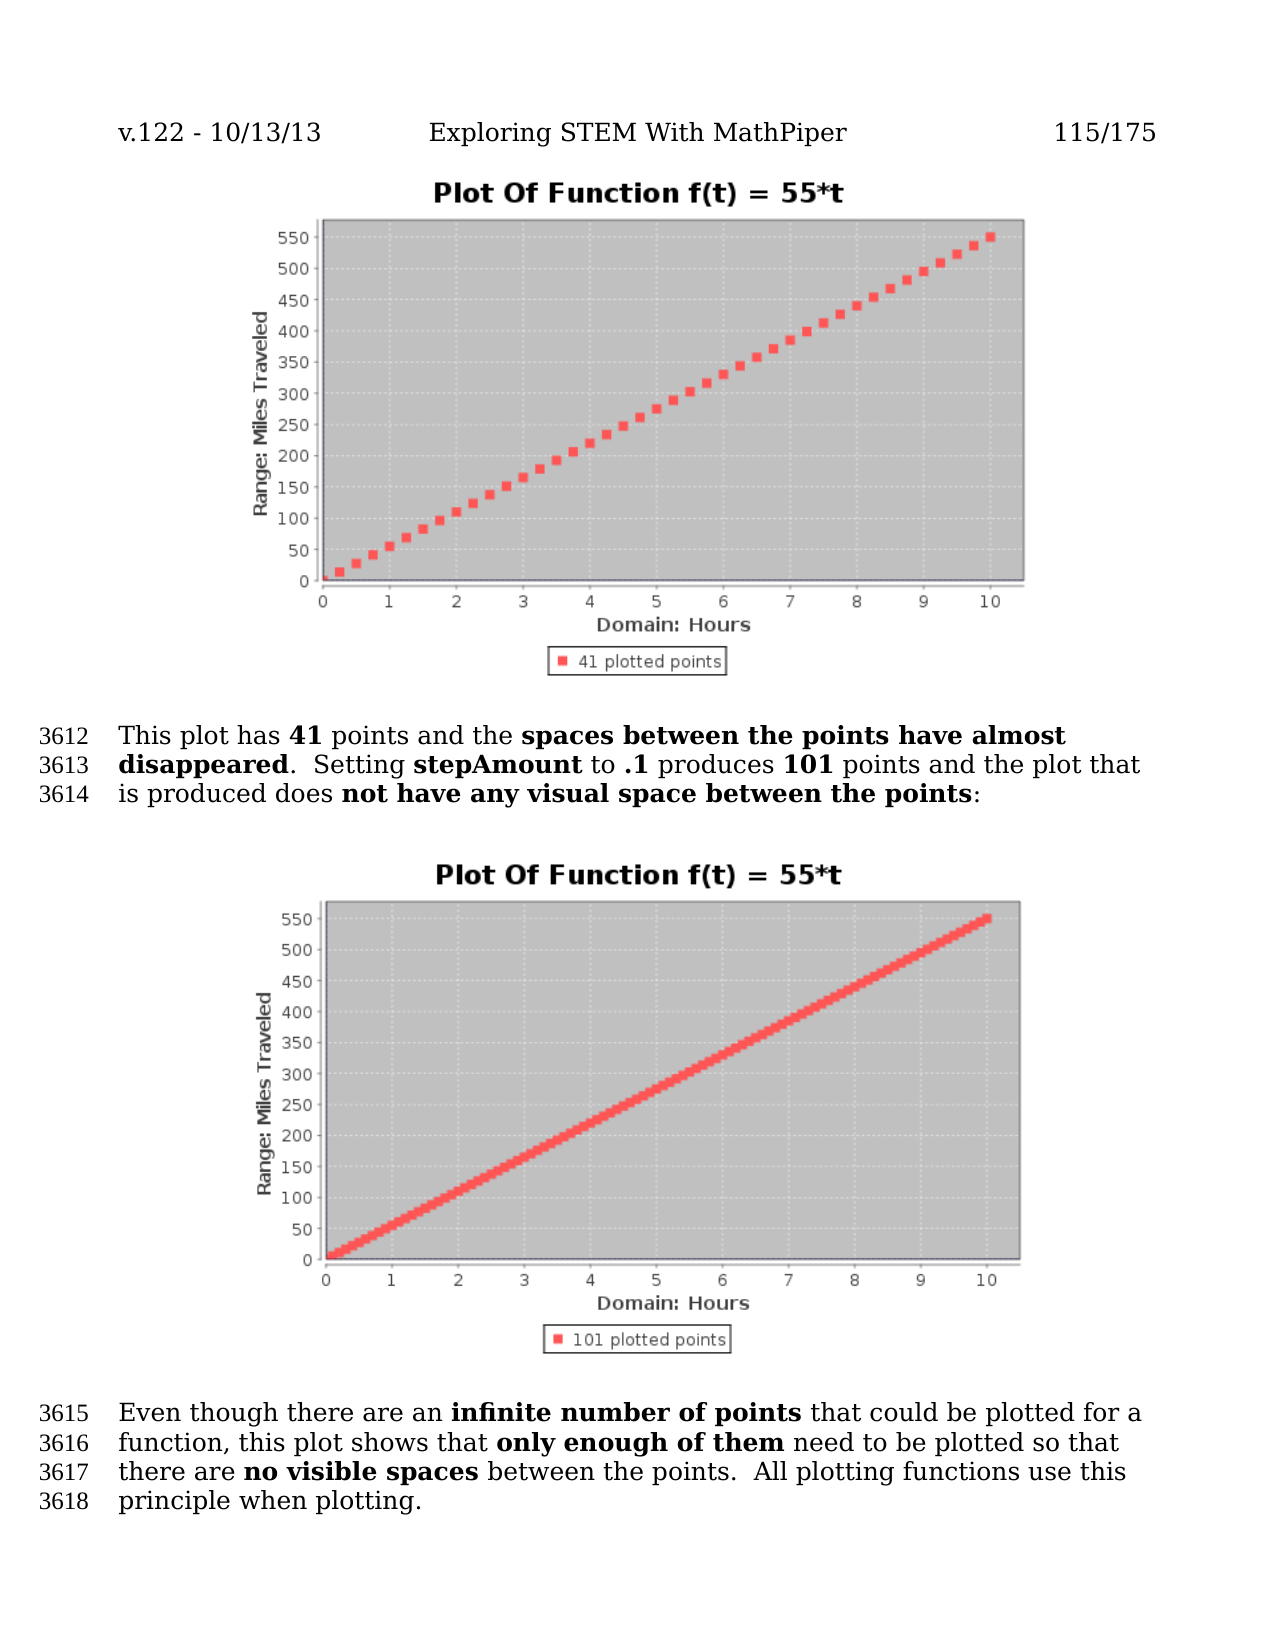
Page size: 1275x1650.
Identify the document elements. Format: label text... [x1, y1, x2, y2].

text Even though there are an infinite number of points that could be plotted for a function, this plot shows that only enough of them need to be plotted so that there are no visible spaces between the points. All plotting functions use this principle when plotting. [118, 1398, 1157, 1516]
text This plot has 41 points and the spaces between the points have almost disappeared. Setting stepAmount to .1 produces 101 points and the plot that is produced does not have any visual space between the points: [118, 721, 1157, 809]
picture [239, 858, 1036, 1355]
picture [235, 176, 1040, 677]
